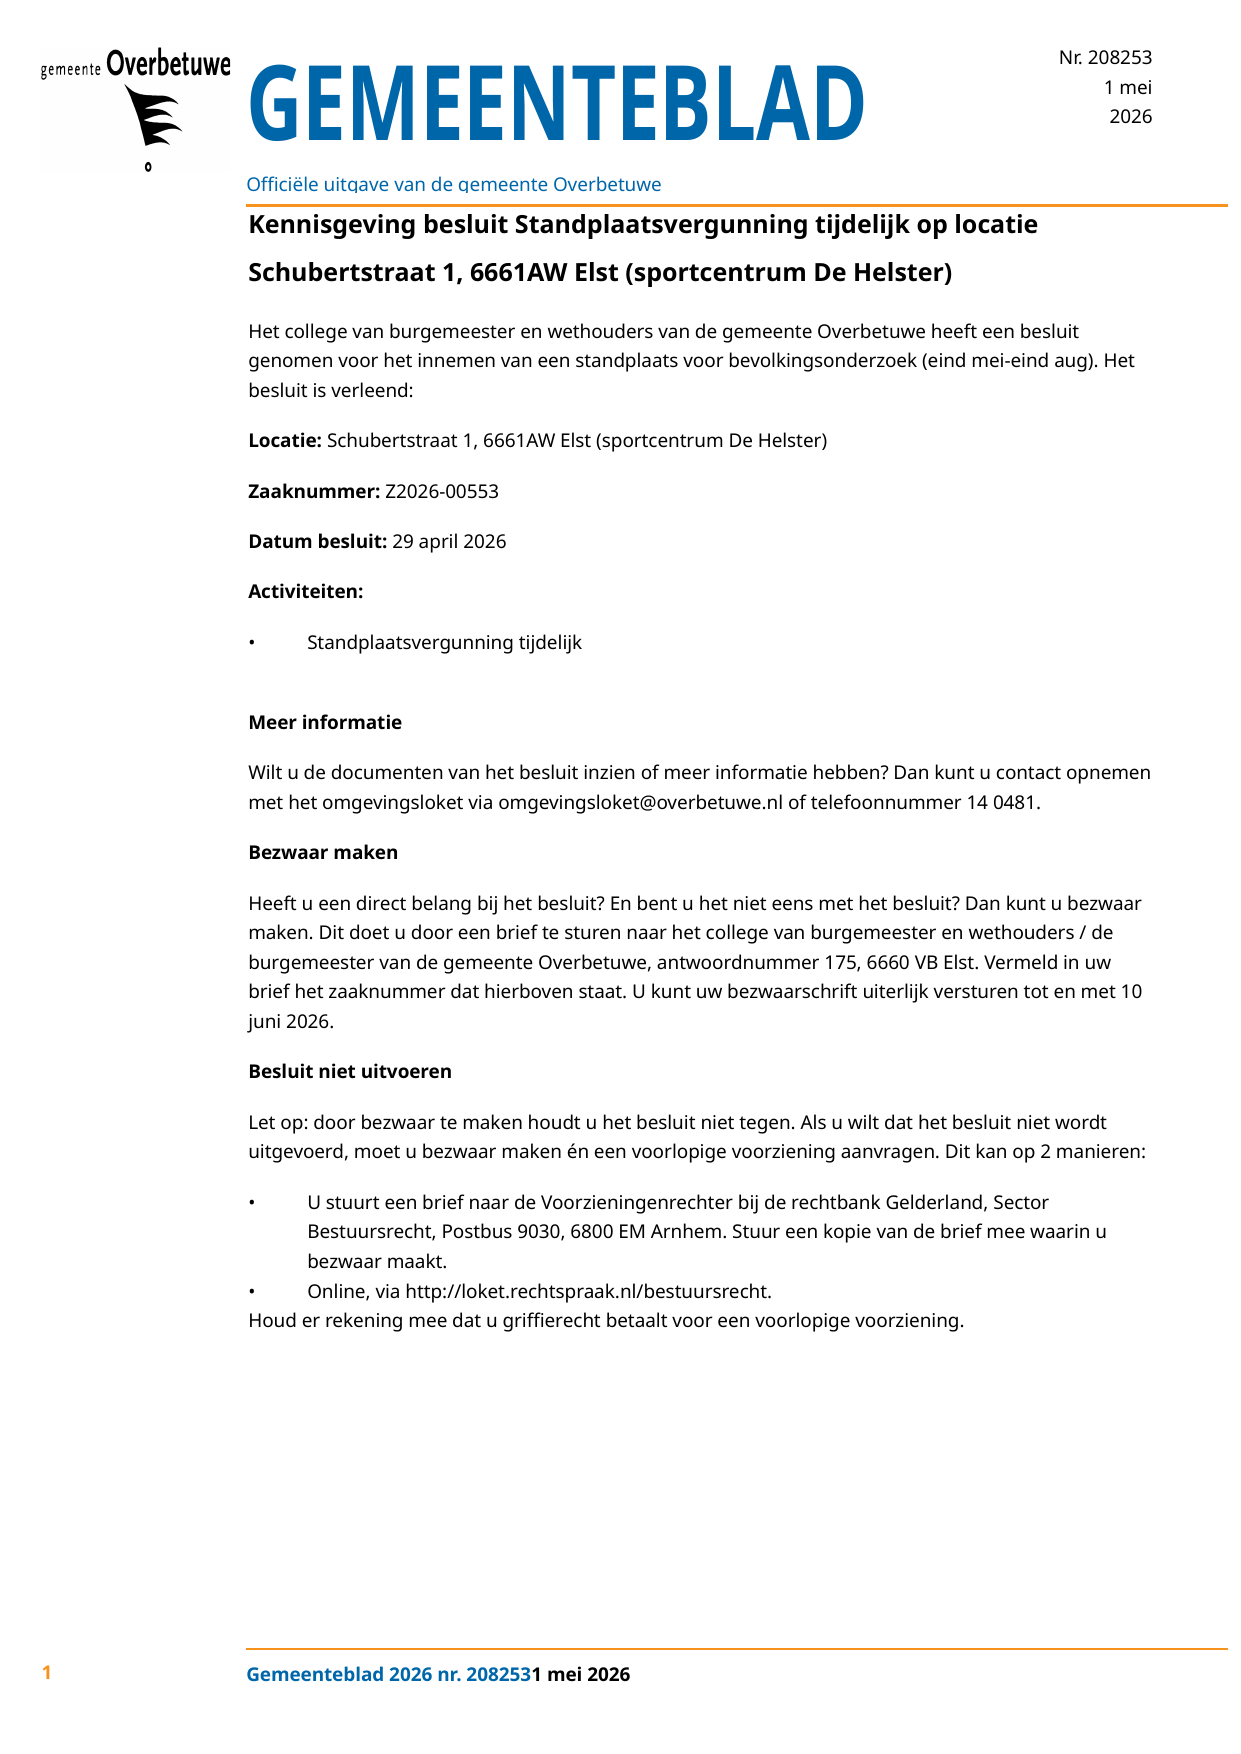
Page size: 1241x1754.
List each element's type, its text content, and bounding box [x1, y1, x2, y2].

list Standplaatsvergunning tijdelijk [248, 629, 1152, 655]
text Besluit niet uitvoeren [248, 1059, 1152, 1084]
text Activiteiten: [248, 579, 1152, 604]
picture [41, 47, 231, 172]
text Kennisgeving besluit Standplaatsvergunning tijdelijk op locatie Schubertstraat 1, 6661AW Elst (sportcentrum De Helster) [248, 207, 1152, 288]
text Zaaknummer: Z2026-00553 [248, 478, 1152, 504]
text Houd er rekening mee dat u griffierecht betaalt voor een voorlopige voorziening. [248, 1307, 1152, 1333]
text Bezwaar maken [248, 839, 1152, 865]
text Let op: door bezwaar te maken houdt u het besluit niet tegen. Als u wilt dat het besluit niet wordt uitgevoerd, moet u bezwaar maken én een voorlopige voorziening aanvragen. Dit kan op 2 manieren: [248, 1109, 1152, 1164]
text Locatie: Schubertstraat 1, 6661AW Elst (sportcentrum De Helster) [248, 427, 1152, 453]
text Meer informatie [248, 709, 1152, 735]
text Datum besluit: 29 april 2026 [248, 528, 1152, 554]
list Online, via http://loket.rechtspraak.nl/bestuursrecht. [248, 1278, 1152, 1304]
list U stuurt een brief naar de Voorzieningenrechter bij de rechtbank Gelderland, Sector Bestuursrecht, Postbus 9030, 6800 EM Arnhem. Stuur een kopie van de brief mee waarin u bezwaar maakt. [248, 1189, 1152, 1274]
text Wilt u de documenten van het besluit inzien of meer informatie hebben? Dan kunt u contact opnemen met het omgevingsloket via omgevingsloket@overbetuwe.nl of telefoonnummer 14 0481. [248, 759, 1152, 815]
text Het college van burgemeester en wethouders van de gemeente Overbetuwe heeft een besluit genomen voor het innemen van een standplaats voor bevolkingsonderzoek (eind mei-eind aug). Het besluit is verleend: [248, 318, 1152, 403]
text Heeft u een direct belang bij het besluit? En bent u het niet eens met het besluit? Dan kunt u bezwaar maken. Dit doet u door een brief te sturen naar het college van burgemeester en wethouders / de burgemeester van de gemeente Overbetuwe, antwoordnummer 175, 6660 VB Elst. Vermeld in uw brief het zaaknummer dat hierboven staat. U kunt uw bezwaarschrift uiterlijk versturen tot en met 10 juni 2026. [248, 890, 1152, 1034]
